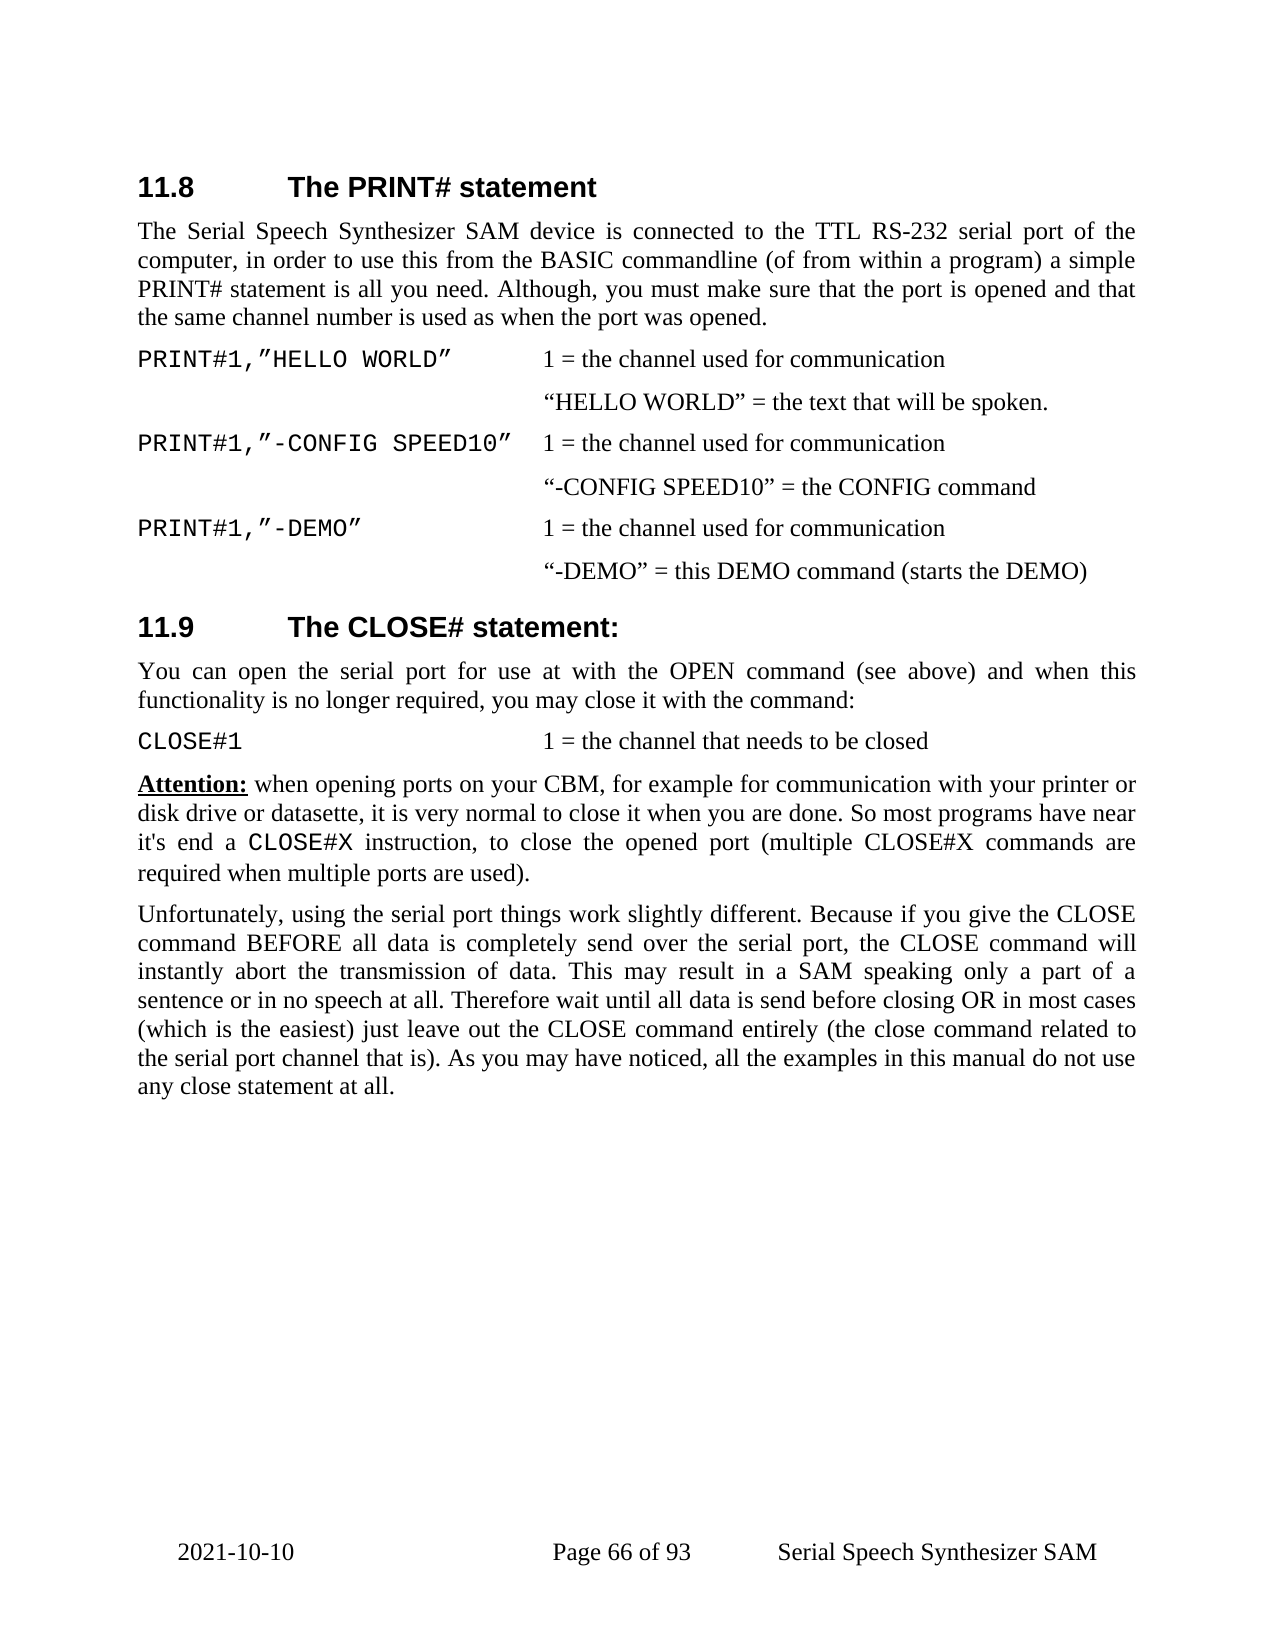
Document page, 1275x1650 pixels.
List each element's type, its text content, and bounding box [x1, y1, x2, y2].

text “HELLO WORLD” = the text that will be spoken. [137, 387, 1138, 416]
text “-DEMO” = this DEMO command (starts the DEMO) [137, 556, 1138, 585]
text PRINT#1,”HELLO WORLD” 1 = the channel used for communication [137, 344, 1138, 374]
subtitle The PRINT# statement [137, 170, 1138, 204]
text “-CONFIG SPEED10” = the CONFIG command [137, 472, 1138, 500]
text You can open the serial port for use at with the OPEN command (see above) and when this functionality is no longer required, you may close it with the command: [137, 656, 1138, 713]
text The Serial Speech Synthesizer SAM device is connected to the TTL RS-232 serial port of the computer, in order to use this from the BASIC commandline (of from within a program) a simple PRINT# statement is all you need. Although, you must make sure that the port is opened and that the same channel number is used as when the port was opened. [137, 216, 1138, 331]
text PRINT#1,”-DEMO” 1 = the channel used for communication [137, 513, 1138, 544]
text PRINT#1,”-CONFIG SPEED10” 1 = the channel used for communication [137, 428, 1138, 459]
subtitle The CLOSE# statement: [137, 610, 1138, 643]
text Attention: when opening ports on your CBM, for example for communication with your printer or disk drive or datasette, it is very normal to close it when you are done. So most programs have near it's end a CLOSE#X instruction, to close the opened port (multiple CLOSE#X commands are required when multiple ports are used). [137, 769, 1138, 886]
text Unfortunately, using the serial port things work slightly different. Because if you give the CLOSE command BEFORE all data is completely send over the serial port, the CLOSE command will instantly abort the transmission of data. This may result in a SAM speaking only a part of a sentence or in no speech at all. Therefore wait until all data is send before closing OR in most cases (which is the easiest) just leave out the CLOSE command entirely (the close command related to the serial port channel that is). As you may have noticed, all the examples in this manual do not use any close statement at all. [137, 899, 1138, 1100]
text CLOSE#1 1 = the channel that needs to be closed [137, 726, 1138, 757]
